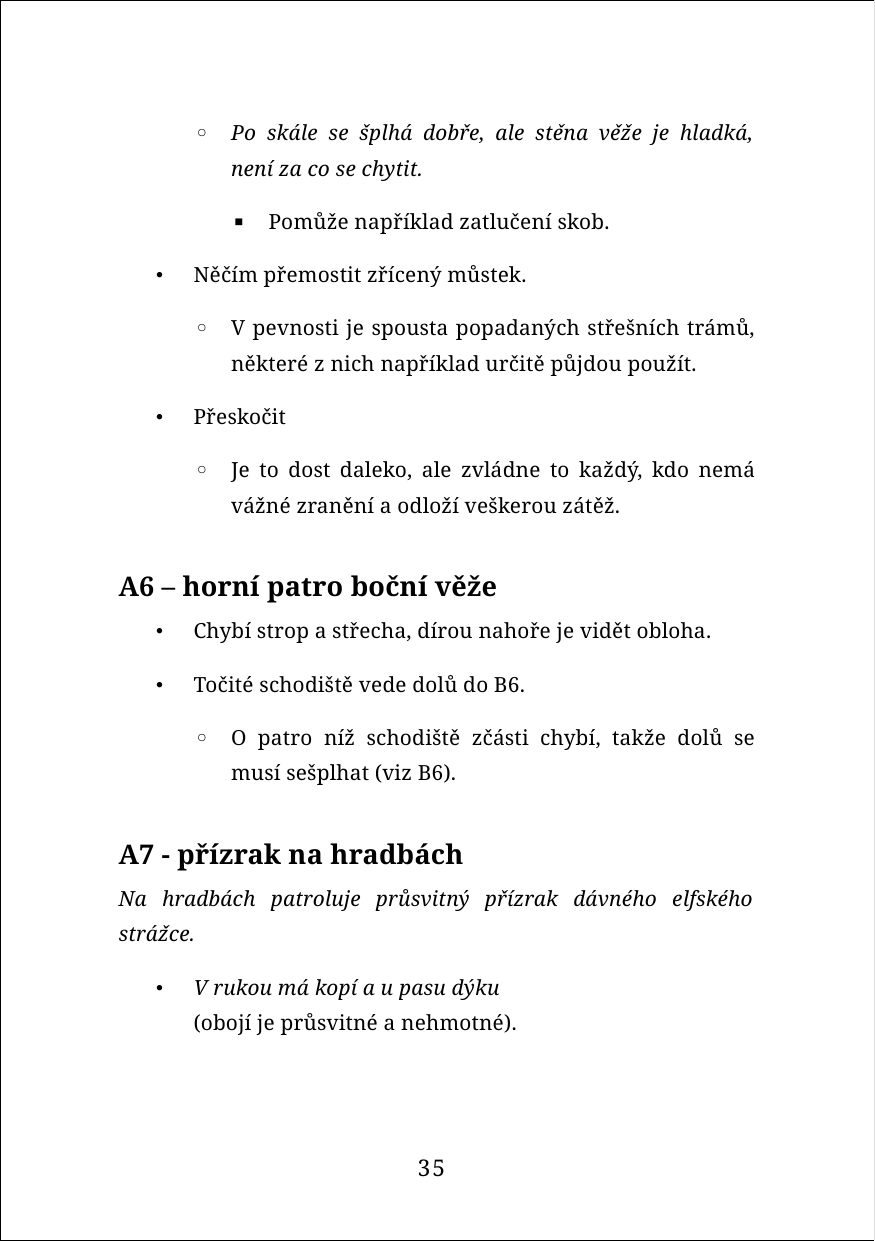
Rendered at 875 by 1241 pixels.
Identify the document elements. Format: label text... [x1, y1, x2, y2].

list Přeskočit [156, 402, 756, 431]
subtitle A7 - přízrak na hradbách [118, 835, 756, 872]
list Něčím přemostit zřícený můstek. [156, 260, 756, 289]
list Je to dost daleko, ale zvládne to každý, kdo nemá vážné zranění a odloží veškerou zátěž. [193, 455, 756, 519]
list Pomůže například zatlučení skob. [231, 207, 756, 235]
list O patro níž schodiště zčásti chybí, takže dolů se musí sešplhat (viz B6). [193, 723, 756, 787]
list V pevnosti je spousta popadaných střešních trámů, některé z nich například určitě půjdou použít. [193, 313, 756, 377]
subtitle A6 – horní patro boční věže [118, 568, 756, 605]
text Na hradbách patroluje průsvitný přízrak dávného elfského strážce. [118, 884, 756, 948]
list Po skále se šplhá dobře, ale stěna věže je hladká, není za co se chytit. [193, 118, 756, 182]
list V rukou má kopí a u pasu dýku (obojí je průsvitné a nehmotné). [156, 973, 756, 1037]
list Chybí strop a střecha, dírou nahoře je vidět obloha. [156, 616, 756, 645]
list Točité schodiště vede dolů do B6. [156, 670, 756, 698]
